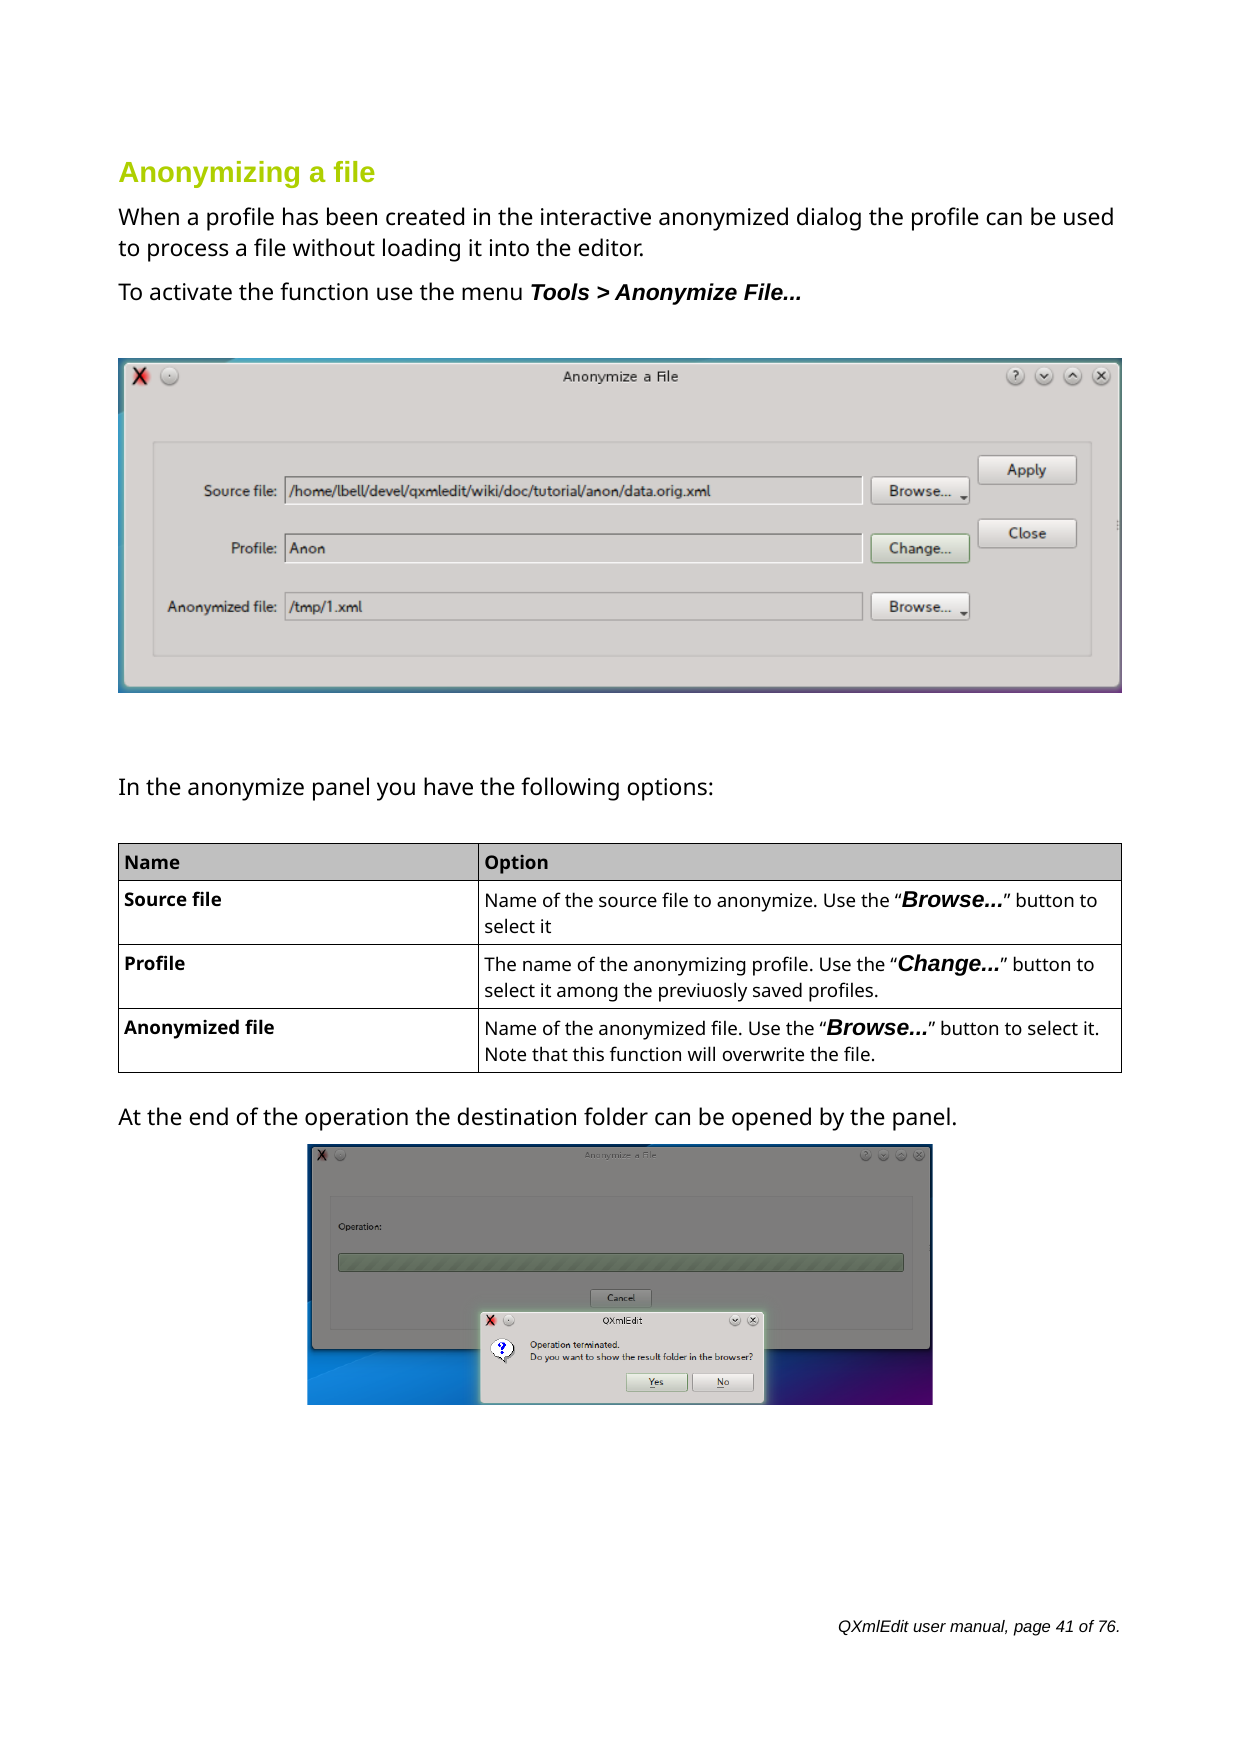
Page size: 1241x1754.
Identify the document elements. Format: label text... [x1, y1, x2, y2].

picture [307, 1144, 933, 1405]
text At the end of the operation the destination folder can be opened by the panel. [118, 1101, 1122, 1132]
table_cell Name of the anonymized file. Use the “Browse...” button to select it. Note that this function will overwrite the file. [479, 1009, 1121, 1072]
picture [118, 358, 1122, 693]
table_header Option [479, 844, 1121, 880]
table_header Name [119, 844, 478, 880]
table_cell Name of the source file to anonymize. Use the “Browse...” button to select it [479, 881, 1121, 944]
text In the anonymize panel you have the following options: [118, 771, 1122, 802]
text To activate the function use the menu Tools > Anonymize File... [118, 276, 1122, 307]
subtitle Anonymizing a file [118, 155, 1122, 188]
table_cell Source file [119, 881, 478, 944]
table_cell The name of the anonymizing profile. Use the “Change...” button to select it among the previuosly saved profiles. [479, 945, 1121, 1008]
table_cell Profile [119, 945, 478, 1008]
text When a profile has been created in the interactive anonymized dialog the profile can be used to process a file without loading it into the editor. [118, 201, 1122, 263]
table_cell Anonymized file [119, 1009, 478, 1072]
